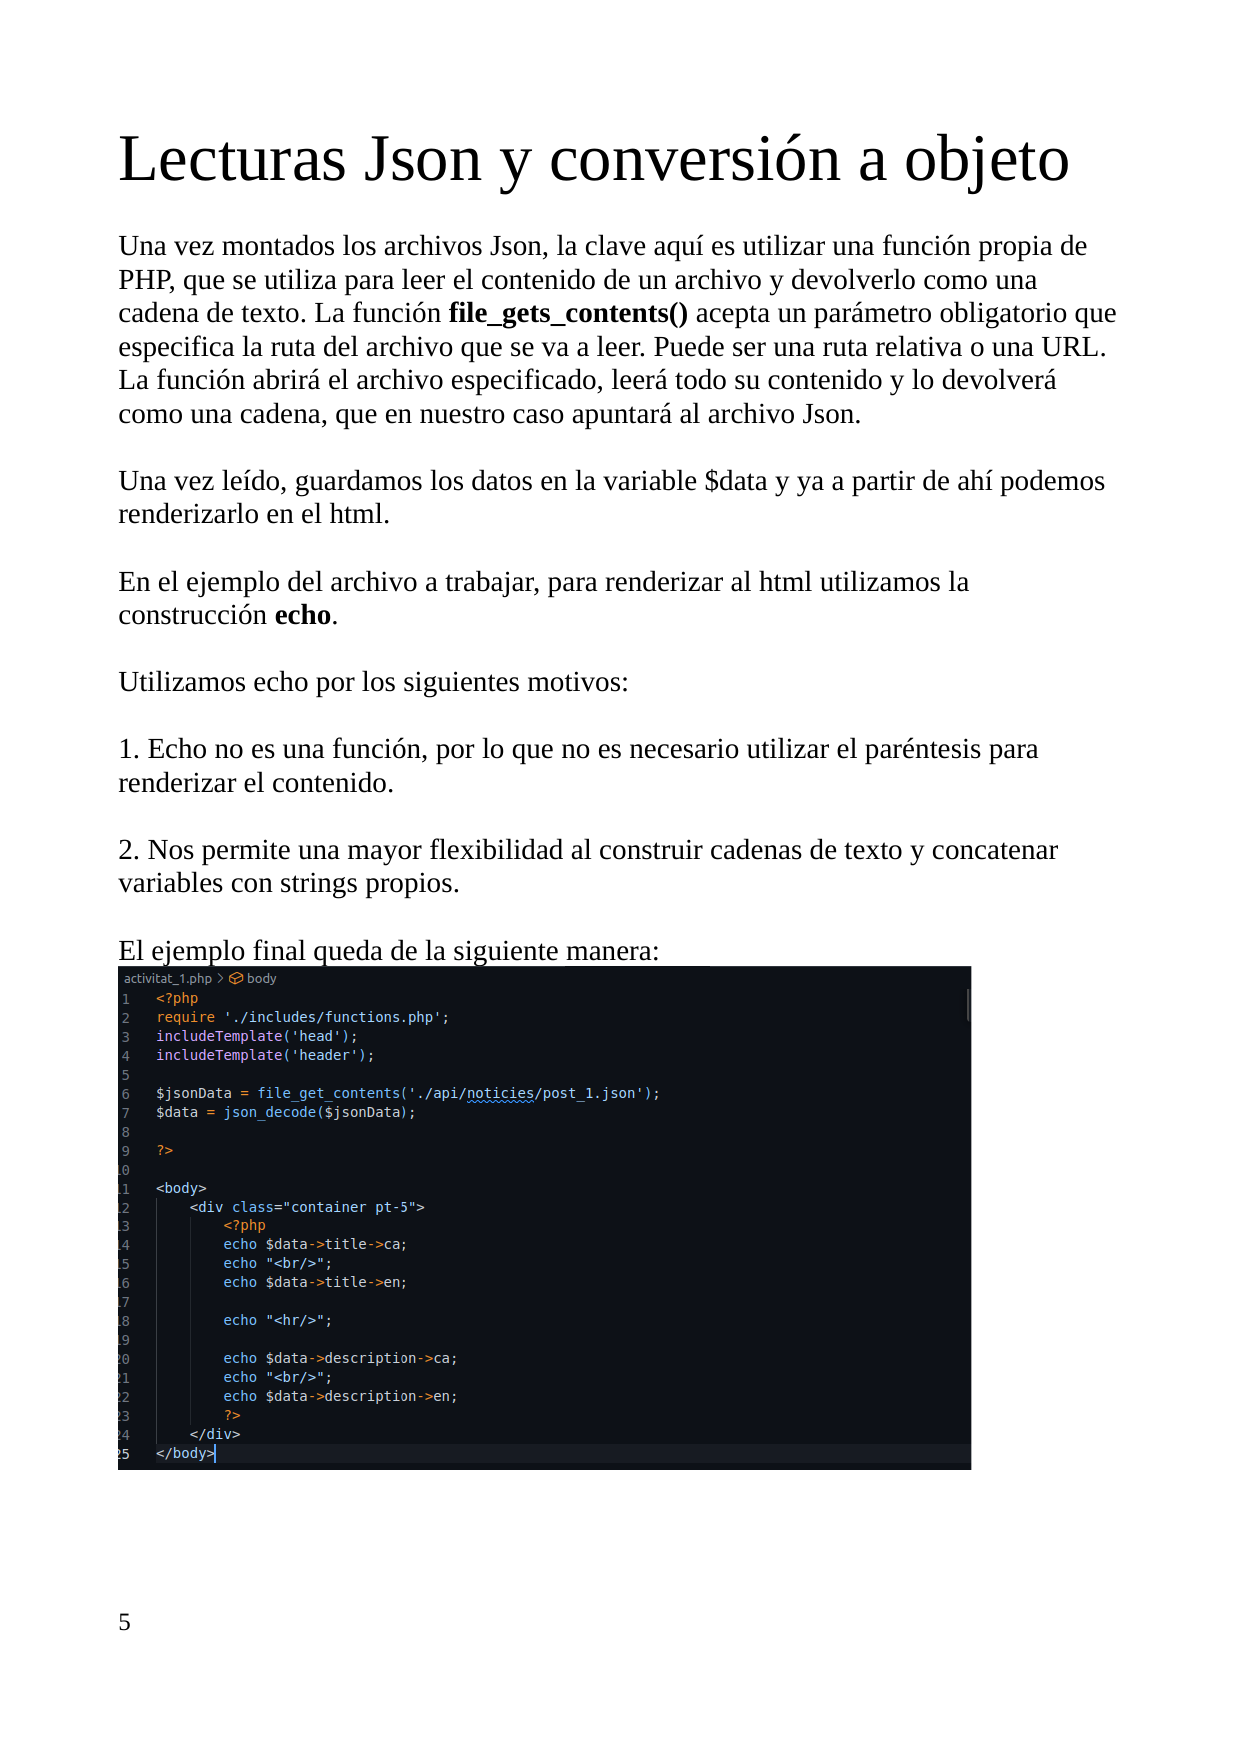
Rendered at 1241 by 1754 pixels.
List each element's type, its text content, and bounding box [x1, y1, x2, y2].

text Una vez montados los archivos Json, la clave aquí es utilizar una función propia de PHP, que se utiliza para leer el contenido de un archivo y devolverlo como una cadena de texto. La función file_gets_contents() acepta un parámetro obligatorio que especifica la ruta del archivo que se va a leer. Puede ser una ruta relativa o una URL. La función abrirá el archivo especificado, leerá todo su contenido y lo devolverá como una cadena, que en nuestro caso apuntará al archivo Json. [118, 195, 1122, 429]
text 1. Echo no es una función, por lo que no es necesario utilizar el paréntesis para renderizar el contenido. [118, 731, 1122, 798]
text Utilizamos echo por los siguientes motivos: [118, 664, 1122, 698]
text 2. Nos permite una mayor flexibilidad al construir cadenas de texto y concatenar variables con strings propios. [118, 832, 1122, 899]
picture [118, 966, 972, 1470]
text En el ejemplo del archivo a trabajar, para renderizar al html utilizamos la construcción echo. [118, 564, 1122, 631]
text Lecturas Json y conversión a objeto [118, 118, 1122, 195]
text Una vez leído, guardamos los datos en la variable $data y ya a partir de ahí podemos renderizarlo en el html. [118, 463, 1122, 530]
text El ejemplo final queda de la siguiente manera: [118, 933, 1122, 966]
